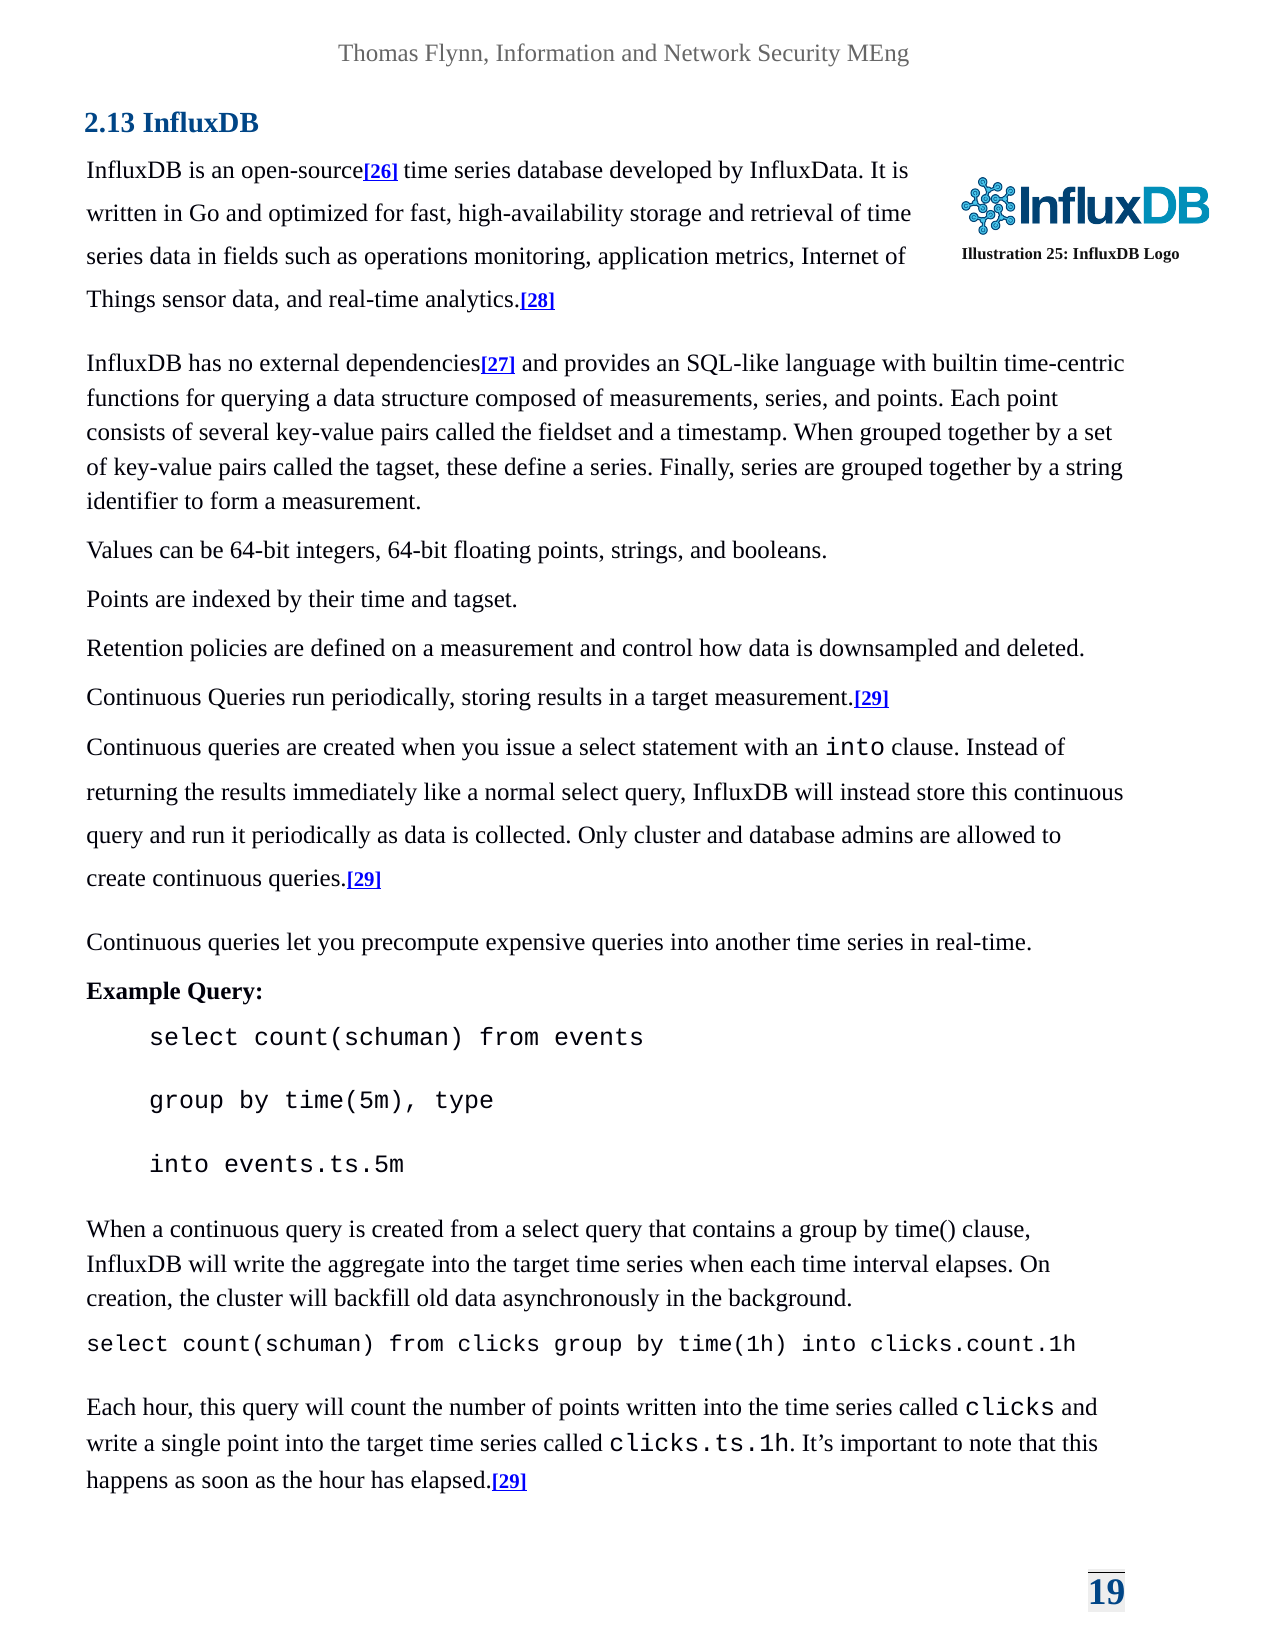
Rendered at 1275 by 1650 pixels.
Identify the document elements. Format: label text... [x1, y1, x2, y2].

text Each hour, this query will count the number of points written into the time series called clicks and write a single point into the target time series called clicks.ts.1h. It’s important to note that this happens as soon as the hour has elapsed.[29] [86, 1392, 1125, 1494]
picture [1188, 208, 1201, 217]
text Continuous queries let you precompute expensive queries into another time series in real-time. [86, 927, 1125, 956]
text Illustration 25: InfluxDB Logo [961, 177, 1218, 263]
text InfluxDB has no external dependencies[27] and provides an SQL-like language with builtin time-centric functions for querying a data structure composed of measurements, series, and points. Each point consists of several key-value pairs called the fieldset and a timestamp. When grouped together by a set of key-value pairs called the tagset, these define a series. Finally, series are grouped together by a string identifier to form a measurement. [86, 348, 1125, 515]
text Example Query: [86, 976, 1125, 1004]
text Continuous Queries run periodically, storing results in a target measurement.[29] [86, 682, 1125, 711]
text Continuous queries are created when you issue a select statement with an into clause. Instead of returning the results immediately like a normal select query, InfluxDB will instead store this continuous query and run it periodically as data is collected. Only cluster and database admins are allowed to create continuous queries.[29] [86, 732, 1125, 892]
text group by time(5m), type [86, 1088, 1125, 1116]
picture [961, 177, 1210, 235]
subtitle 2.13 InfluxDB [81, 105, 1125, 138]
picture [1188, 194, 1200, 201]
text Points are indexed by their time and tagset. [86, 584, 1125, 613]
text InfluxDB is an open-source[26] time series database developed by InfluxData. It is written in Go and optimized for fast, high-availability storage and retrieval of time series data in fields such as operations monitoring, application metrics, Internet of Things sensor data, and real-time analytics.[28] [86, 155, 1218, 313]
text When a continuous query is created from a select query that contains a group by time() clause, InfluxDB will write the aggregate into the target time series when each time interval elapses. On creation, the cluster will backfill old data asynchronously in the background. [86, 1214, 1125, 1312]
text Retention policies are defined on a measurement and control how data is downsampled and deleted. [86, 633, 1125, 662]
text into events.ts.5m [86, 1151, 1125, 1179]
text Values can be 64-bit integers, 64-bit floating points, strings, and booleans. [86, 535, 1125, 564]
text select count(schuman) from events [86, 1025, 1125, 1053]
text select count(schuman) from clicks group by time(1h) into clicks.count.1h [86, 1332, 1125, 1358]
